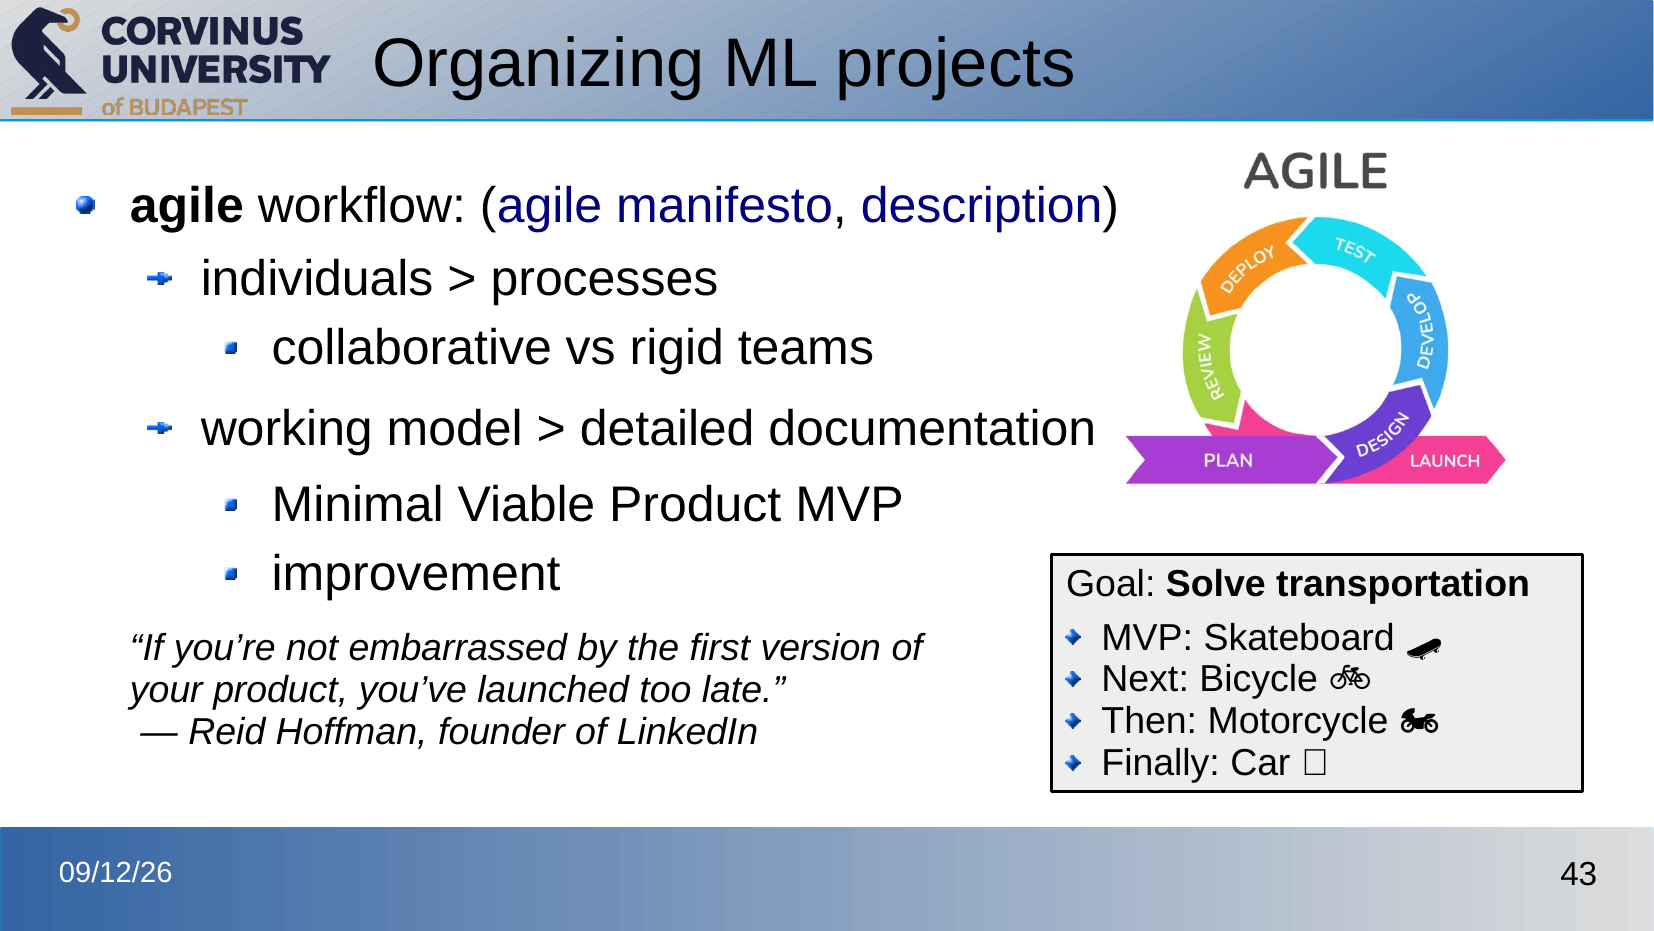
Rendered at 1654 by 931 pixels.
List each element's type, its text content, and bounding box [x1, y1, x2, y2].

text_box Goal: Solve transportation MVP: Skateboard 🛹 Next: Bicycle 🚲 Then: Motorcycle 🏍 Finally: Car 🚗 [1051, 554, 1583, 792]
list agile workflow: (agile manifesto, description) individuals > processes collaborative vs rigid teams working model > detailed documentation Minimal Viable Product MVP improvement “If you’re not embarrassed by the first version of your product, you’ve launched too late.” — Reid Hoffman, founder of LinkedIn [59, 177, 1595, 768]
picture [980, 135, 1651, 508]
picture [11, 7, 331, 115]
title Organizing ML projects [372, 23, 1625, 103]
